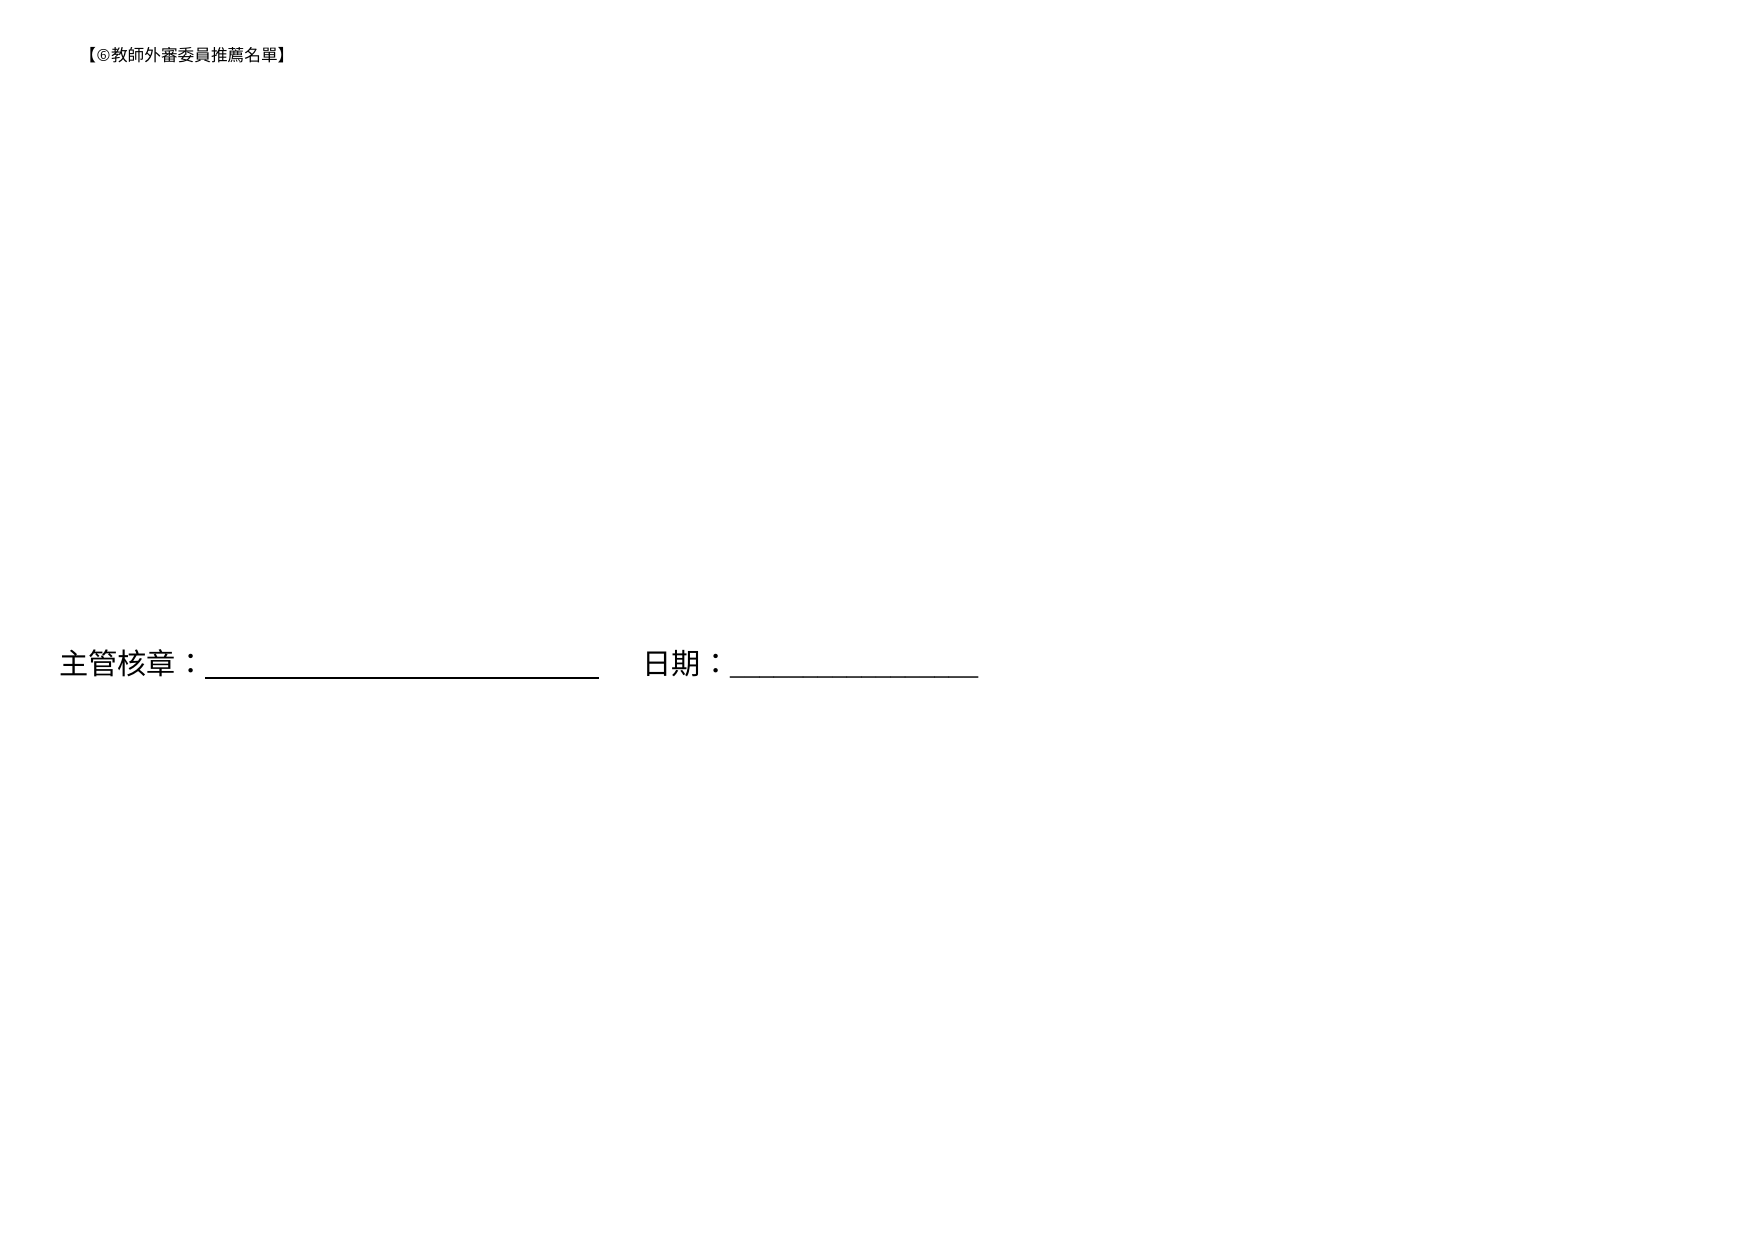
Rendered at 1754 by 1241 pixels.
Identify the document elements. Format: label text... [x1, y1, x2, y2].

text 主管核章： 日期：_________________ [59, 620, 1695, 683]
